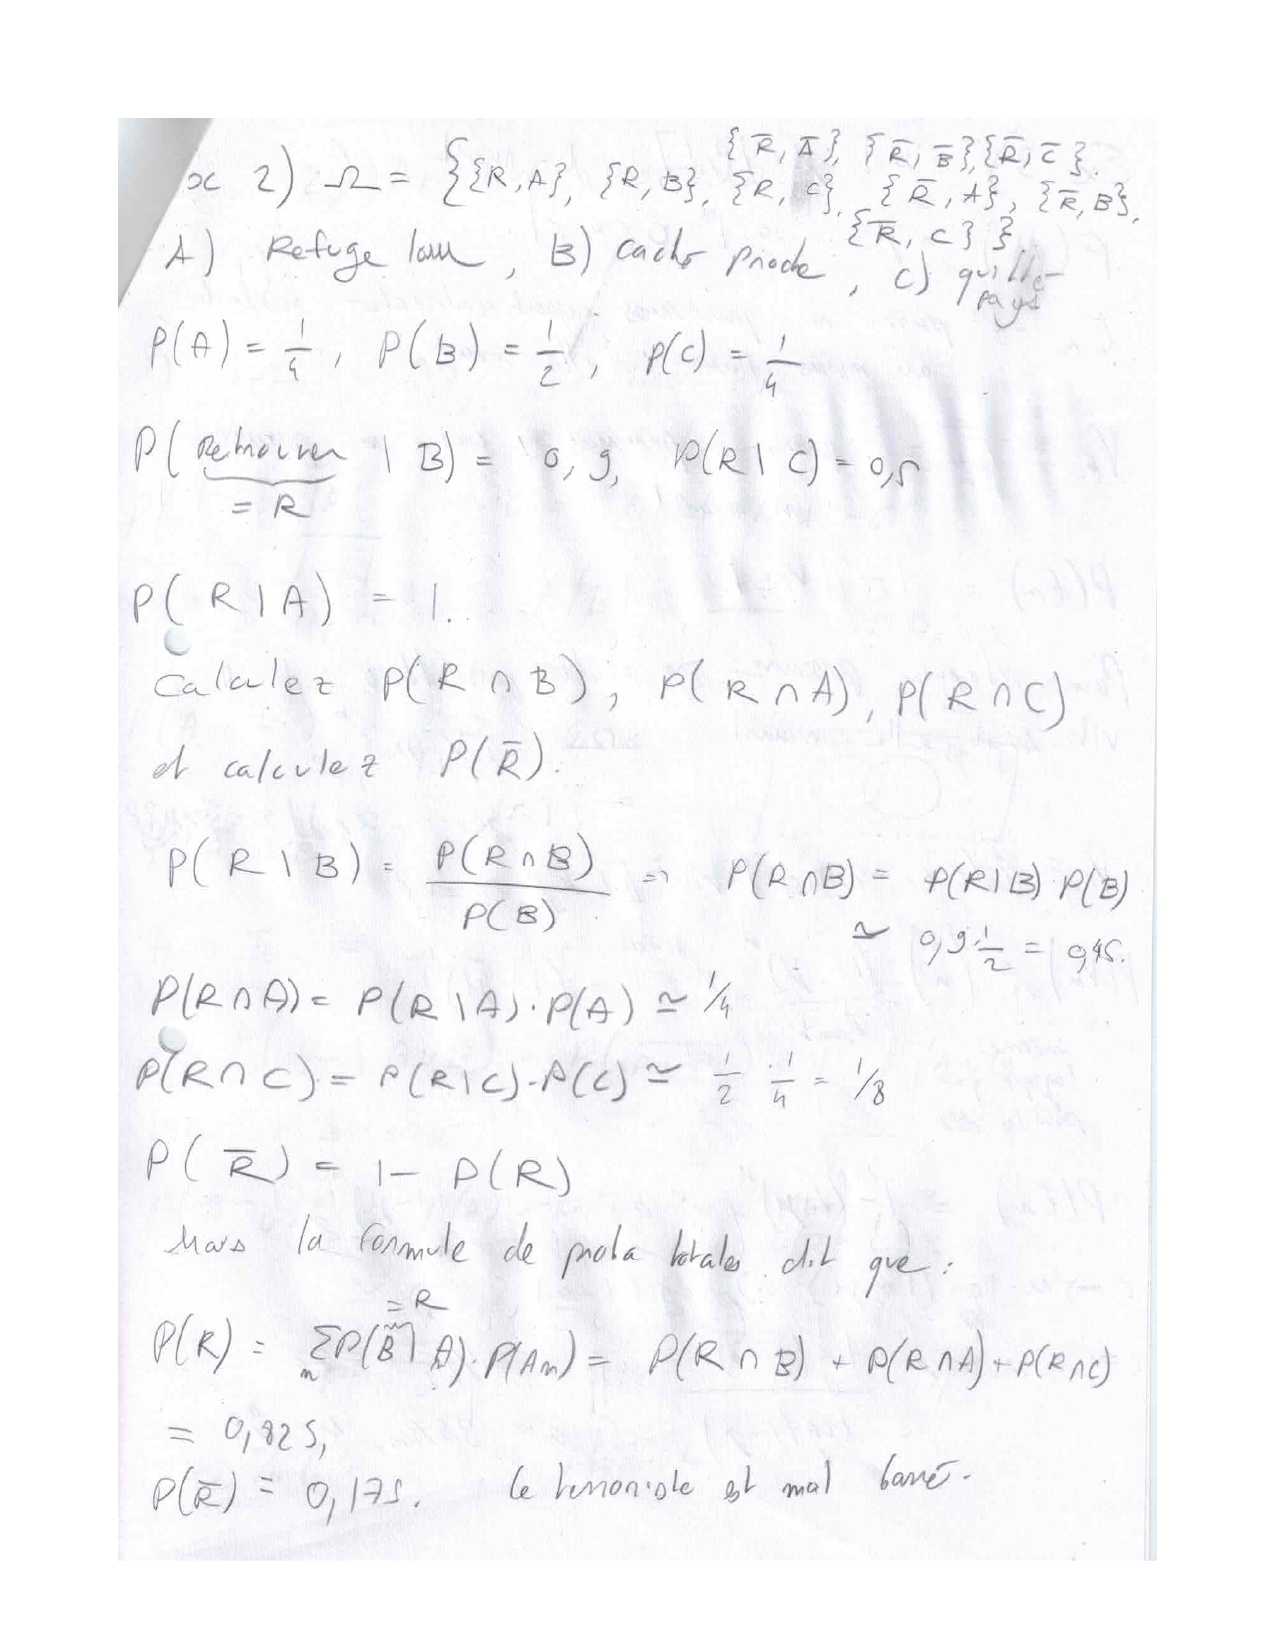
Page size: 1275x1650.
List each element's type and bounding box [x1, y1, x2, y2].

picture [118, 118, 1157, 1561]
